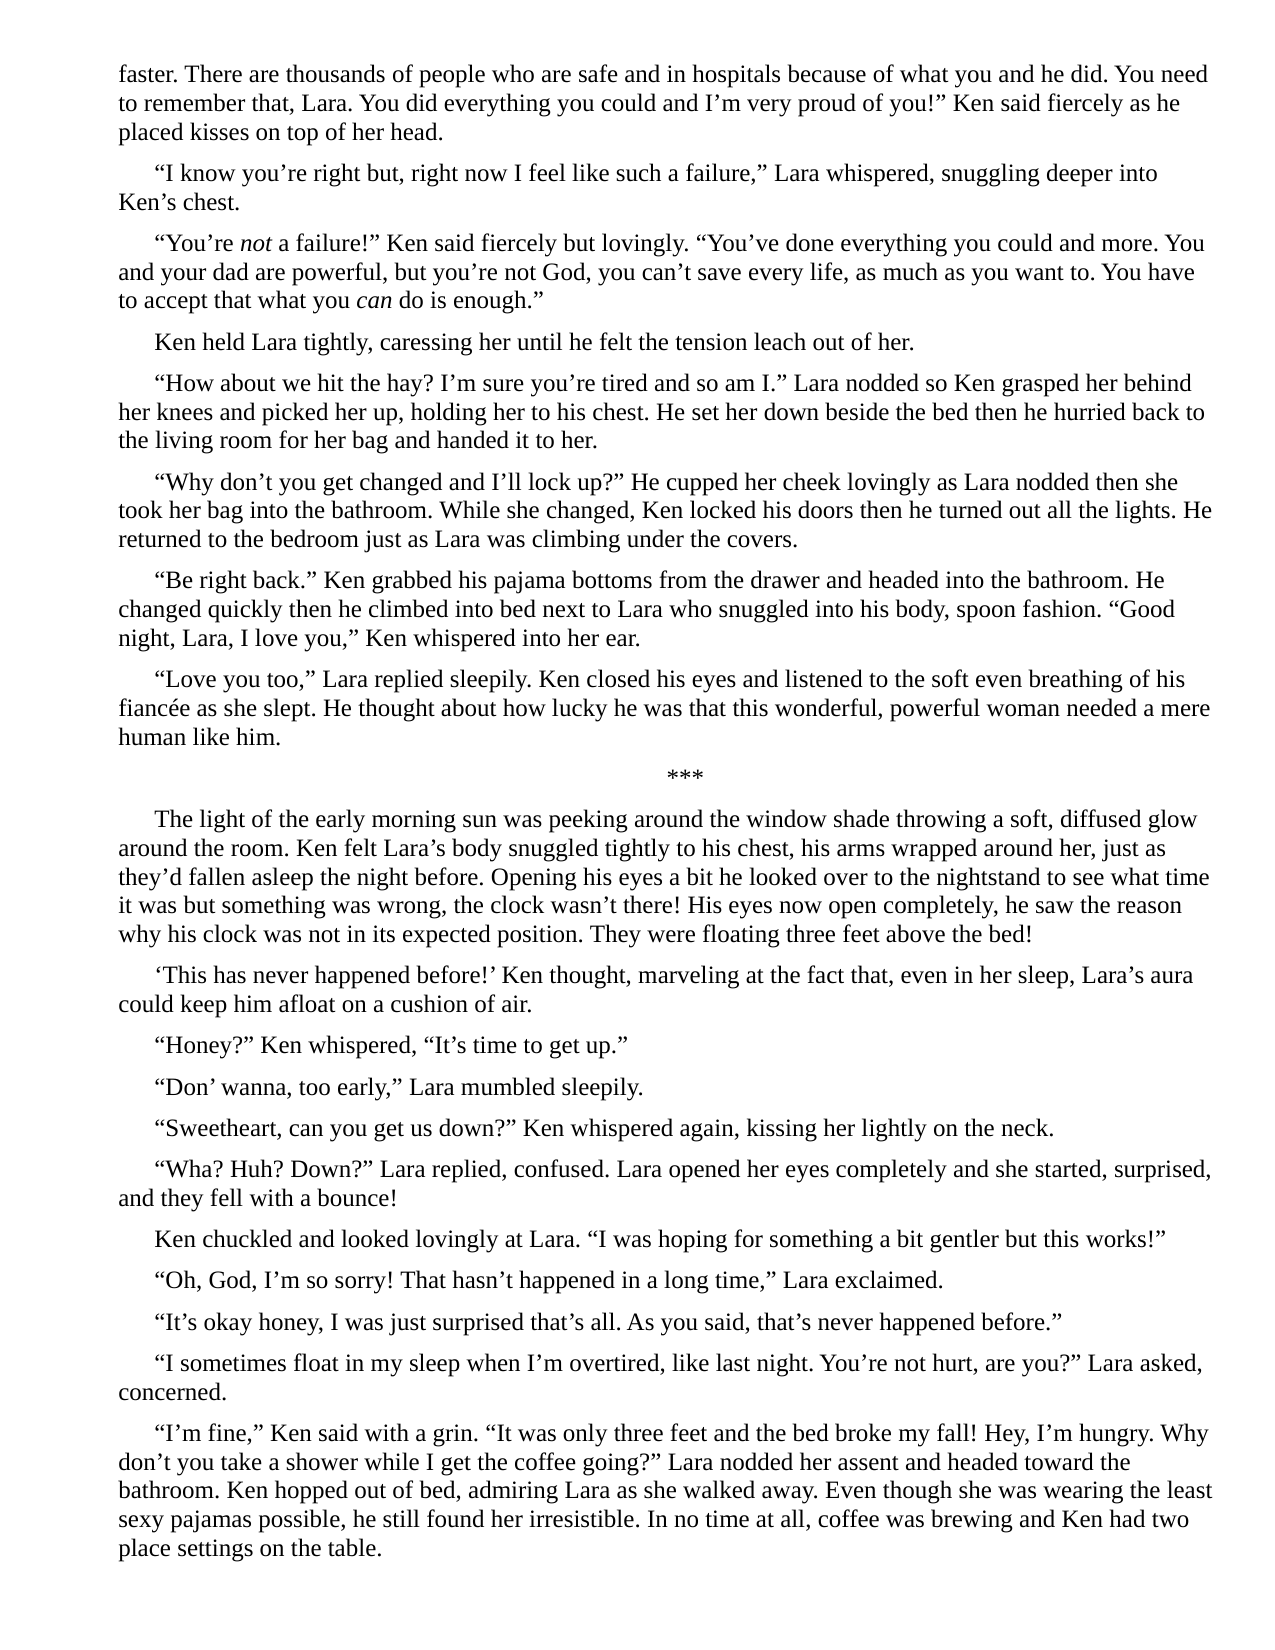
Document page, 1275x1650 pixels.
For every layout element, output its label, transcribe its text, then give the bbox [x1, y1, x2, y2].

text “It’s okay honey, I was just surprised that’s all. As you said, that’s never happened before.” [118, 1307, 1216, 1335]
text “I’m fine,” Ken said with a grin. “It was only three feet and the bed broke my fall! Hey, I’m hungry. Why don’t you take a shower while I get the coffee going?” Lara nodded her assent and headed toward the bathroom. Ken hopped out of bed, admiring Lara as she walked away. Even though she was wearing the least sexy pajamas possible, he still found her irresistible. In no time at all, coffee was brewing and Ken had two place settings on the table. [118, 1418, 1216, 1562]
text “Be right back.” Ken grabbed his pajama bottoms from the drawer and headed into the bathroom. He changed quickly then he climbed into bed next to Lara who snuggled into his body, spoon fashion. “Good night, Lara, I love you,” Ken whispered into her ear. [118, 565, 1216, 652]
text ‘This has never happened before!’ Ken thought, marveling at the fact that, even in her sleep, Lara’s aura could keep him afloat on a cushion of air. [118, 960, 1216, 1018]
text “I sometimes float in my sleep when I’m overtired, like last night. You’re not hurt, are you?” Lara asked, concerned. [118, 1348, 1216, 1405]
text “You’re not a failure!” Ken said fiercely but lovingly. “You’ve done everything you could and more. You and your dad are powerful, but you’re not God, you can’t save every life, as much as you want to. You have to accept that what you can do is enough.” [118, 228, 1216, 314]
text faster. There are thousands of people who are safe and in hospitals because of what you and he did. You need to remember that, Lara. You did everything you could and I’m very proud of you!” Ken said fiercely as he placed kisses on top of her head. [118, 59, 1216, 145]
text The light of the early morning sun was peeking around the window shade throwing a soft, diffused glow around the room. Ken felt Lara’s body snuggled tightly to his chest, his arms wrapped around her, just as they’d fallen asleep the night before. Opening his eyes a bit he looked over to the nightstand to see what time it was but something was wrong, the clock wasn’t there! His eyes now open completely, he saw the reason why his clock was not in its expected position. They were floating three feet above the bed! [118, 804, 1216, 948]
text “How about we hit the hay? I’m sure you’re tired and so am I.” Lara nodded so Ken grasped her behind her knees and picked her up, holding her to his chest. He set her down beside the bed then he hurried back to the living room for her bag and handed it to her. [118, 368, 1216, 454]
text “Love you too,” Lara replied sleepily. Ken closed his eyes and listened to the soft even breathing of his fiancée as she slept. He thought about how lucky he was that this wonderful, powerful woman needed a mere human like him. [118, 664, 1216, 750]
text *** [118, 763, 1216, 792]
text “Oh, God, I’m so sorry! That hasn’t happened in a long time,” Lara exclaimed. [118, 1265, 1216, 1294]
text “Don’ wanna, too early,” Lara mumbled sleepily. [118, 1072, 1216, 1100]
text “Honey?” Ken whispered, “It’s time to get up.” [118, 1030, 1216, 1059]
text “I know you’re right but, right now I feel like such a failure,” Lara whispered, snuggling deeper into Ken’s chest. [118, 158, 1216, 215]
text “Wha? Huh? Down?” Lara replied, confused. Lara opened her eyes completely and she started, surprised, and they fell with a bounce! [118, 1154, 1216, 1212]
text “Sweetheart, can you get us down?” Ken whispered again, kissing her lightly on the neck. [118, 1113, 1216, 1142]
text “Why don’t you get changed and I’ll lock up?” He cupped her cheek lovingly as Lara nodded then she took her bag into the bathroom. While she changed, Ken locked his doors then he turned out all the lights. He returned to the bedroom just as Lara was climbing under the covers. [118, 467, 1216, 553]
text Ken chuckled and looked lovingly at Lara. “I was hoping for something a bit gentler but this works!” [118, 1224, 1216, 1253]
text Ken held Lara tightly, caressing her until he felt the tension leach out of her. [118, 327, 1216, 355]
